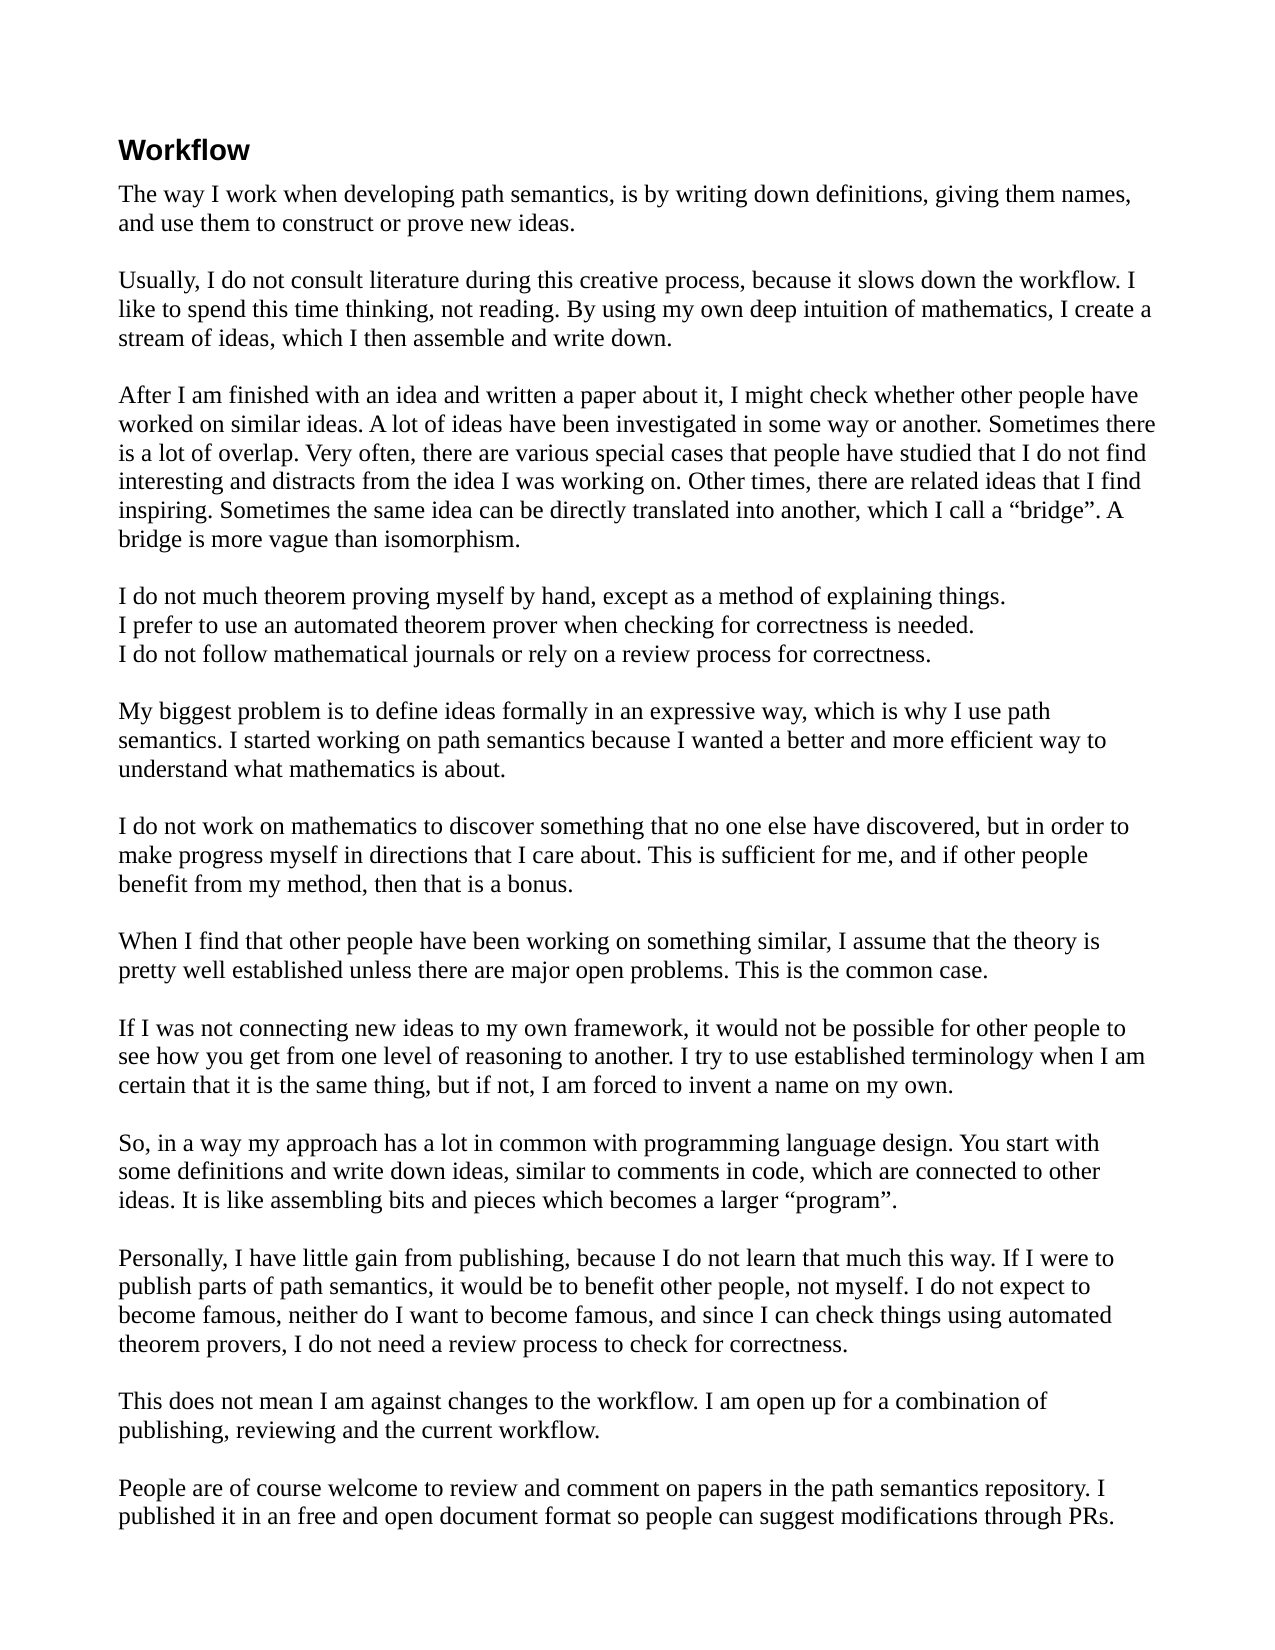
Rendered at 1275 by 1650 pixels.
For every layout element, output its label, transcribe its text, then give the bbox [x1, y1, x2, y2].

text After I am finished with an idea and written a paper about it, I might check whether other people have worked on similar ideas. A lot of ideas have been investigated in some way or another. Sometimes there is a lot of overlap. Very often, there are various special cases that people have studied that I do not find interesting and distracts from the idea I was working on. Other times, there are related ideas that I find inspiring. Sometimes the same idea can be directly translated into another, which I call a “bridge”. A bridge is more vague than isomorphism. [118, 380, 1157, 553]
text People are of course welcome to review and comment on papers in the path semantics repository. I published it in an free and open document format so people can suggest modifications through PRs. [118, 1473, 1157, 1530]
text I do not much theorem proving myself by hand, except as a method of explaining things. [118, 581, 1157, 610]
text I do not work on mathematics to discover something that no one else have discovered, but in order to make progress myself in directions that I care about. This is sufficient for me, and if other people benefit from my method, then that is a bonus. [118, 811, 1157, 898]
text I prefer to use an automated theorem prover when checking for correctness is needed. I do not follow mathematical journals or rely on a review process for correctness. [118, 610, 1157, 668]
text My biggest problem is to define ideas formally in an expressive way, which is why I use path semantics. I started working on path semantics because I wanted a better and more efficient way to understand what mathematics is about. [118, 696, 1157, 783]
text So, in a way my approach has a lot in common with programming language design. You start with some definitions and write down ideas, similar to comments in code, which are connected to other ideas. It is like assembling bits and pieces which becomes a larger “program”. [118, 1128, 1157, 1214]
subtitle Workflow [118, 133, 1157, 166]
text The way I work when developing path semantics, is by writing down definitions, giving them names, and use them to construct or prove new ideas. [118, 179, 1157, 236]
text Personally, I have little gain from publishing, because I do not learn that much this way. If I were to publish parts of path semantics, it would be to benefit other people, not myself. I do not expect to become famous, neither do I want to become famous, and since I can check things using automated theorem provers, I do not need a review process to check for correctness. [118, 1243, 1157, 1358]
text This does not mean I am against changes to the workflow. I am open up for a combination of publishing, reviewing and the current workflow. [118, 1386, 1157, 1444]
text When I find that other people have been working on something similar, I assume that the theory is pretty well established unless there are major open problems. This is the common case. [118, 926, 1157, 984]
text If I was not connecting new ideas to my own framework, it would not be possible for other people to see how you get from one level of reasoning to another. I try to use established terminology when I am certain that it is the same thing, but if not, I am forced to invent a name on my own. [118, 1013, 1157, 1099]
text Usually, I do not consult literature during this creative process, because it slows down the workflow. I like to spend this time thinking, not reading. By using my own deep intuition of mathematics, I create a stream of ideas, which I then assemble and write down. [118, 265, 1157, 351]
